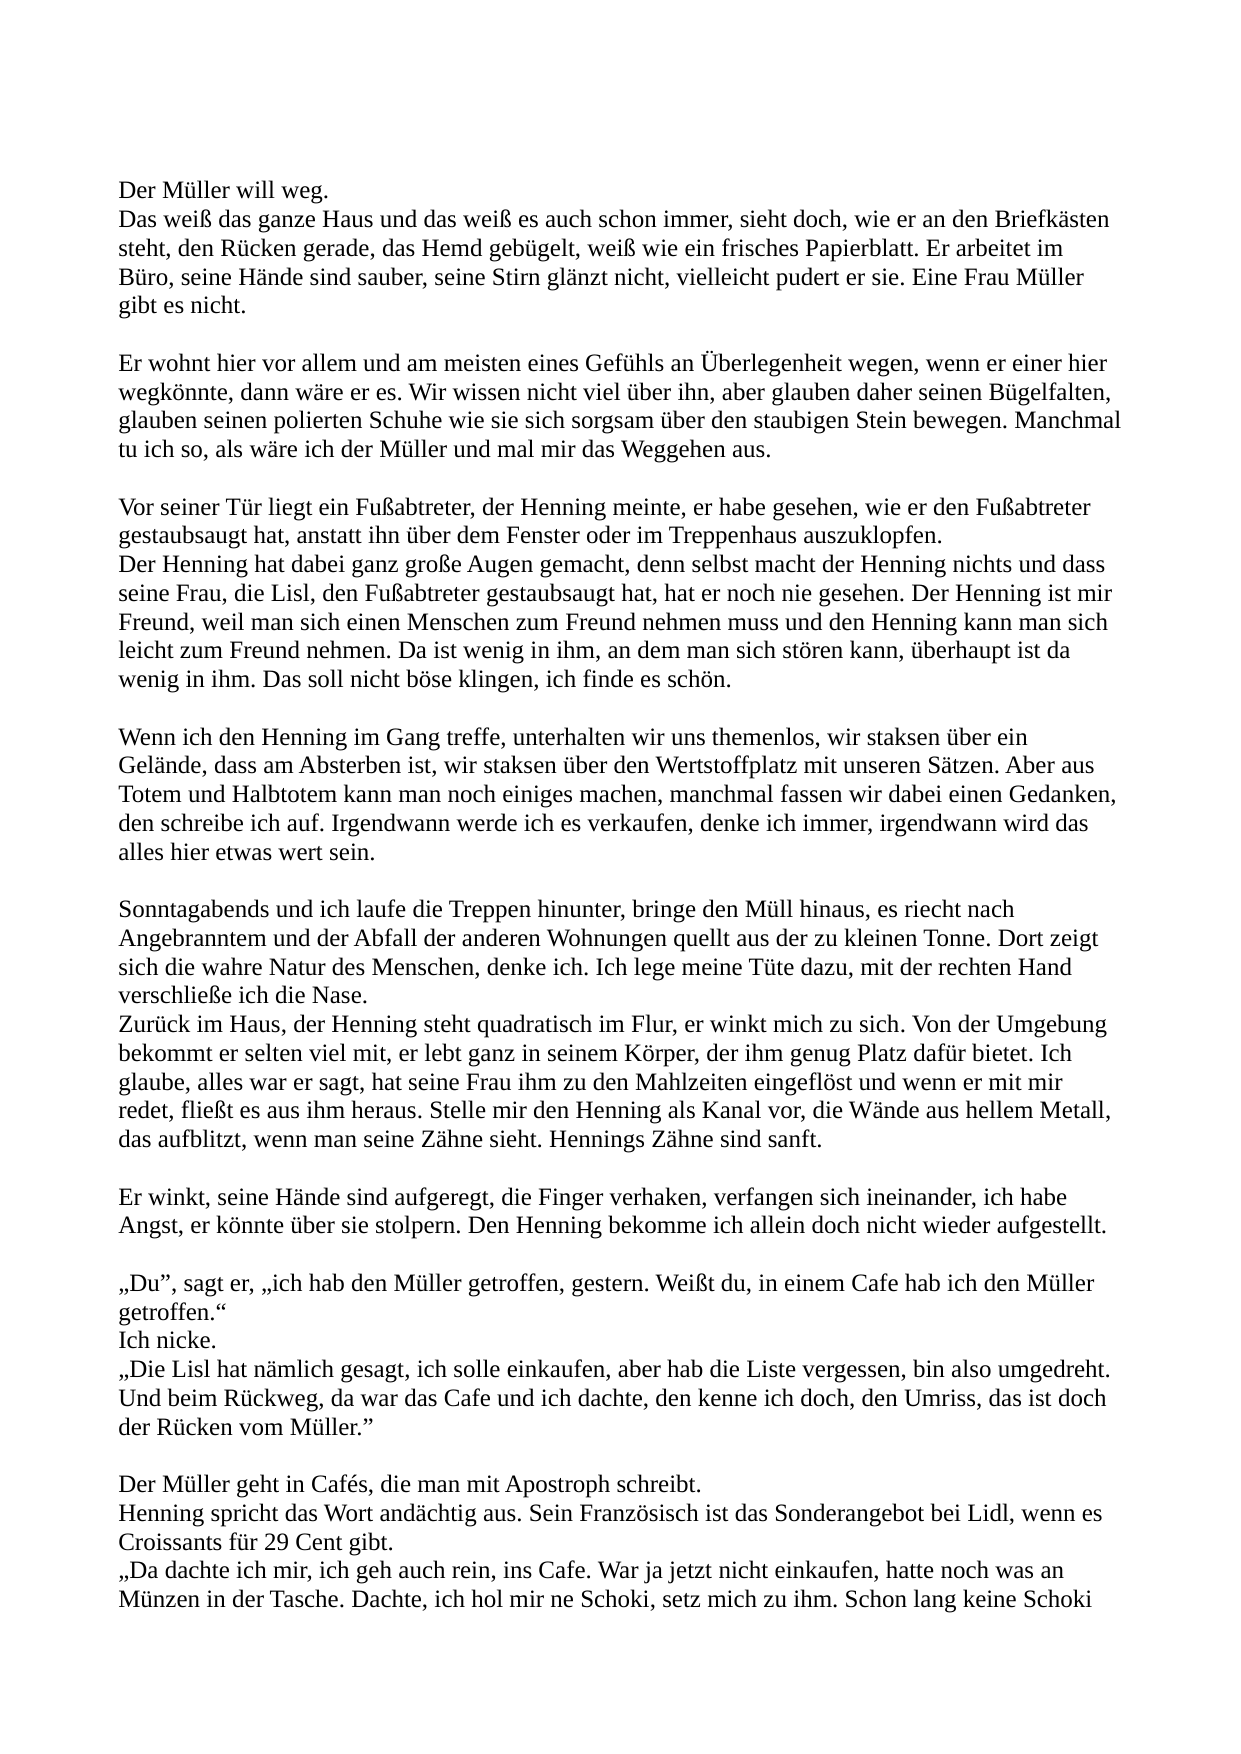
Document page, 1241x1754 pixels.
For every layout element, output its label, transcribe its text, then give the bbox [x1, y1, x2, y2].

text „Du”, sagt er, „ich hab den Müller getroffen, gestern. Weißt du, in einem Cafe hab ich den Müller getroffen.“ [118, 1268, 1122, 1326]
text „Da dachte ich mir, ich geh auch rein, ins Cafe. War ja jetzt nicht einkaufen, hatte noch was an Münzen in der Tasche. Dachte, ich hol mir ne Schoki, setz mich zu ihm. Schon lang keine Schoki [118, 1556, 1122, 1613]
text Wenn ich den Henning im Gang treffe, unterhalten wir uns themenlos, wir staksen über ein Gelände, dass am Absterben ist, wir staksen über den Wertstoffplatz mit unseren Sätzen. Aber aus Totem und Halbtotem kann man noch einiges machen, manchmal fassen wir dabei einen Gedanken, den schreibe ich auf. Irgendwann werde ich es verkaufen, denke ich immer, irgendwann wird das alles hier etwas wert sein. [118, 722, 1122, 866]
text Sonntagabends und ich laufe die Treppen hinunter, bringe den Müll hinaus, es riecht nach Angebranntem und der Abfall der anderen Wohnungen quellt aus der zu kleinen Tonne. Dort zeigt sich die wahre Natur des Menschen, denke ich. Ich lege meine Tüte dazu, mit der rechten Hand verschließe ich die Nase. [118, 894, 1122, 1009]
text Das weiß das ganze Haus und das weiß es auch schon immer, sieht doch, wie er an den Briefkästen steht, den Rücken gerade, das Hemd gebügelt, weiß wie ein frisches Papierblatt. Er arbeitet im Büro, seine Hände sind sauber, seine Stirn glänzt nicht, vielleicht pudert er sie. Eine Frau Müller gibt es nicht. [118, 204, 1122, 319]
text Zurück im Haus, der Henning steht quadratisch im Flur, er winkt mich zu sich. Von der Umgebung bekommt er selten viel mit, er lebt ganz in seinem Körper, der ihm genug Platz dafür bietet. Ich glaube, alles war er sagt, hat seine Frau ihm zu den Mahlzeiten eingeflöst und wenn er mit mir redet, fließt es aus ihm heraus. Stelle mir den Henning als Kanal vor, die Wände aus hellem Metall, das aufblitzt, wenn man seine Zähne sieht. Hennings Zähne sind sanft. [118, 1009, 1122, 1153]
text Der Müller will weg. [118, 176, 1122, 204]
text Er winkt, seine Hände sind aufgeregt, die Finger verhaken, verfangen sich ineinander, ich habe Angst, er könnte über sie stolpern. Den Henning bekomme ich allein doch nicht wieder aufgestellt. [118, 1182, 1122, 1239]
text Der Müller geht in Cafés, die man mit Apostroph schreibt. [118, 1469, 1122, 1498]
text Vor seiner Tür liegt ein Fußabtreter, der Henning meinte, er habe gesehen, wie er den Fußabtreter gestaubsaugt hat, anstatt ihn über dem Fenster oder im Treppenhaus auszuklopfen. [118, 492, 1122, 549]
text Er wohnt hier vor allem und am meisten eines Gefühls an Überlegenheit wegen, wenn er einer hier wegkönnte, dann wäre er es. Wir wissen nicht viel über ihn, aber glauben daher seinen Bügelfalten, glauben seinen polierten Schuhe wie sie sich sorgsam über den staubigen Stein bewegen. Manchmal tu ich so, als wäre ich der Müller und mal mir das Weggehen aus. [118, 348, 1122, 463]
text Der Henning hat dabei ganz große Augen gemacht, denn selbst macht der Henning nichts und dass seine Frau, die Lisl, den Fußabtreter gestaubsaugt hat, hat er noch nie gesehen. Der Henning ist mir Freund, weil man sich einen Menschen zum Freund nehmen muss und den Henning kann man sich leicht zum Freund nehmen. Da ist wenig in ihm, an dem man sich stören kann, überhaupt ist da wenig in ihm. Das soll nicht böse klingen, ich finde es schön. [118, 549, 1122, 693]
text Ich nicke. [118, 1326, 1122, 1354]
text Henning spricht das Wort andächtig aus. Sein Französisch ist das Sonderangebot bei Lidl, wenn es Croissants für 29 Cent gibt. [118, 1498, 1122, 1556]
text „Die Lisl hat nämlich gesagt, ich solle einkaufen, aber hab die Liste vergessen, bin also umgedreht. Und beim Rückweg, da war das Cafe und ich dachte, den kenne ich doch, den Umriss, das ist doch der Rücken vom Müller.” [118, 1354, 1122, 1441]
